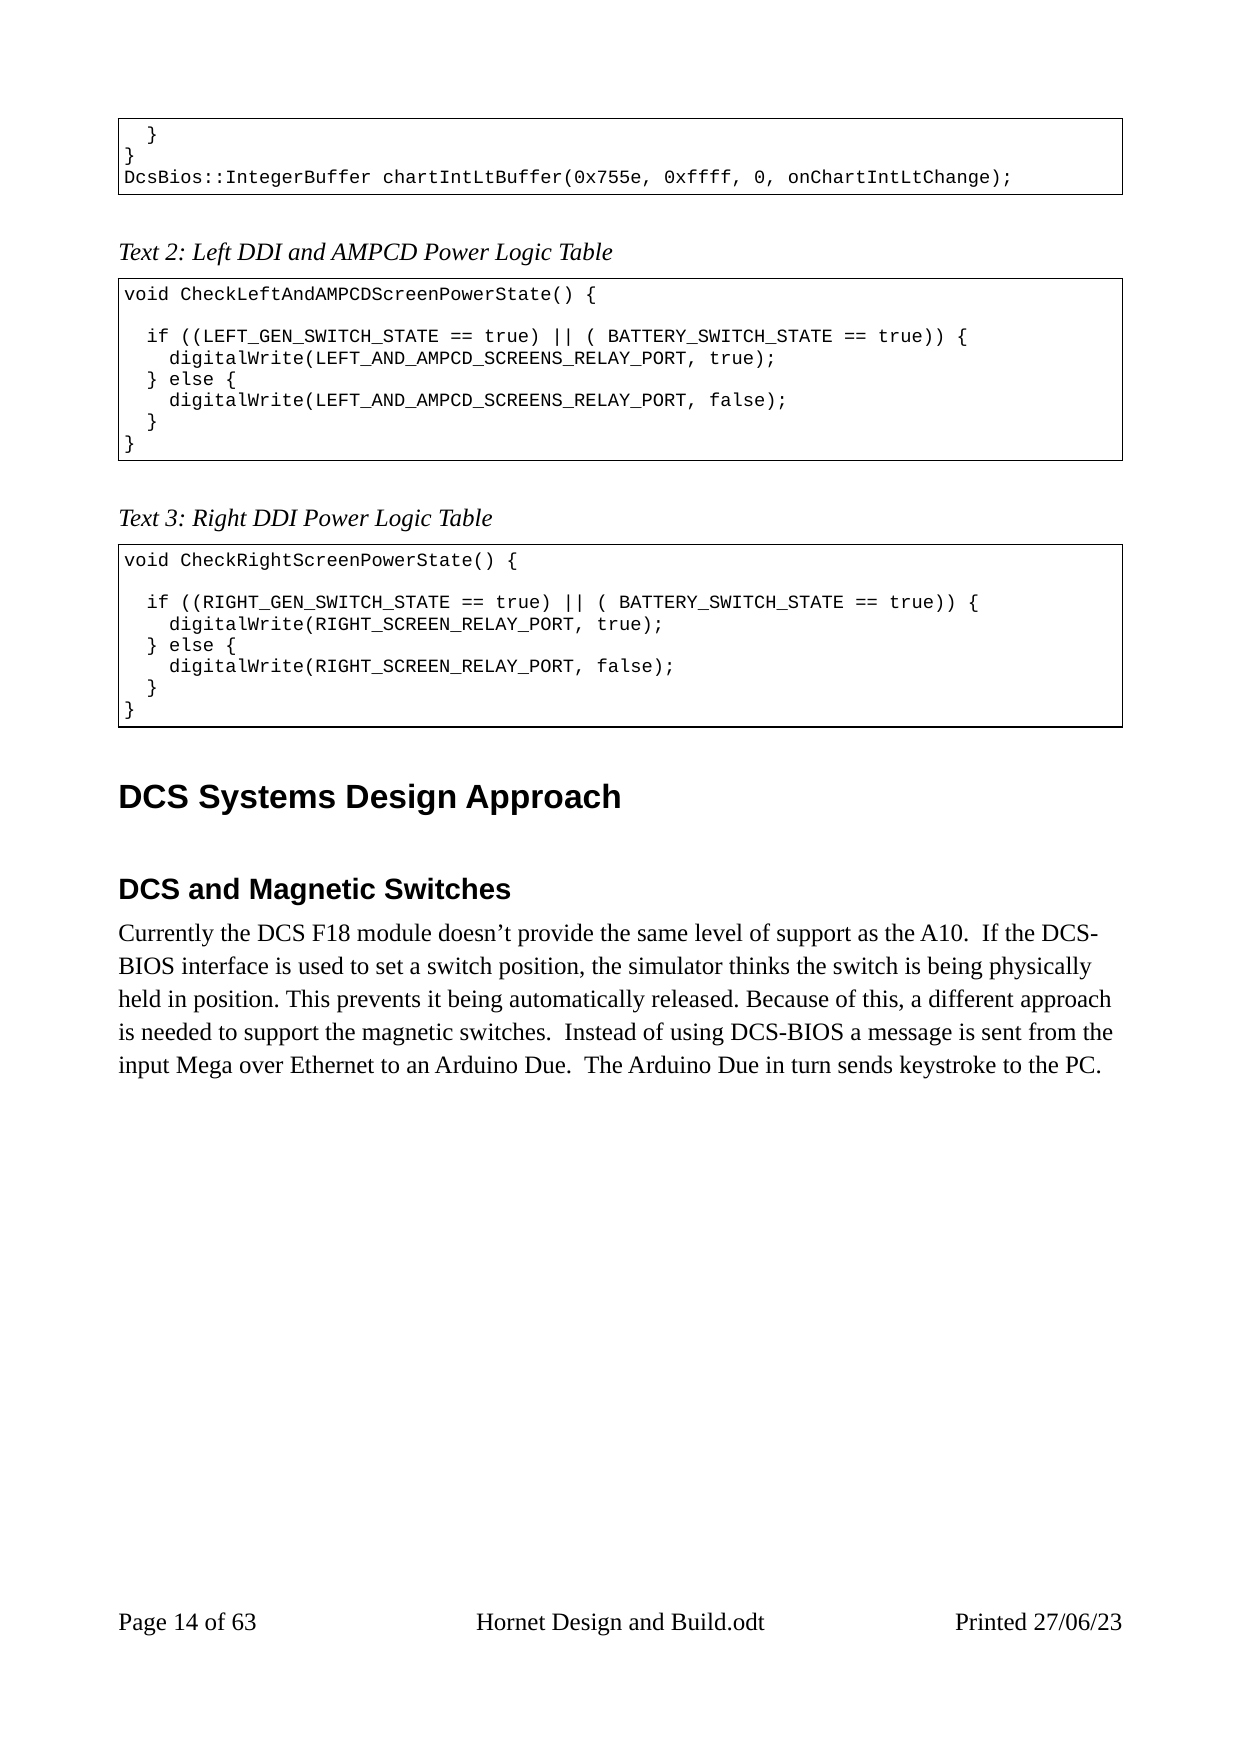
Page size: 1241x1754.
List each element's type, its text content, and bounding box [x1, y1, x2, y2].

table_header void CheckRightScreenPowerState() { if ((RIGHT_GEN_SWITCH_STATE == true) || ( BATTERY_SWITCH_STATE == true)) { digitalWrite(RIGHT_SCREEN_RELAY_PORT, true); } else { digitalWrite(RIGHT_SCREEN_RELAY_PORT, false); } } [119, 545, 1122, 726]
subtitle DCS Systems Design Approach [118, 777, 1122, 816]
table_header } } DcsBios::IntegerBuffer chartIntLtBuffer(0x755e, 0xffff, 0, onChartIntLtChange); [119, 119, 1122, 194]
text Text 2: Left DDI and AMPCD Power Logic Table [118, 237, 1122, 265]
table_header void CheckLeftAndAMPCDScreenPowerState() { if ((LEFT_GEN_SWITCH_STATE == true) || ( BATTERY_SWITCH_STATE == true)) { digitalWrite(LEFT_AND_AMPCD_SCREENS_RELAY_PORT, true); } else { digitalWrite(LEFT_AND_AMPCD_SCREENS_RELAY_PORT, false); } } [119, 279, 1122, 460]
text Text 3: Right DDI Power Logic Table [118, 503, 1122, 531]
subtitle DCS and Magnetic Switches [118, 872, 1122, 905]
text Currently the DCS F18 module doesn’t provide the same level of support as the A10. If the DCS-BIOS interface is used to set a switch position, the simulator thinks the switch is being physically held in position. This prevents it being automatically released. Because of this, a different approach is needed to support the magnetic switches. Instead of using DCS-BIOS a message is sent from the input Mega over Ethernet to an Arduino Due. The Arduino Due in turn sends keystroke to the PC. [118, 918, 1122, 1079]
